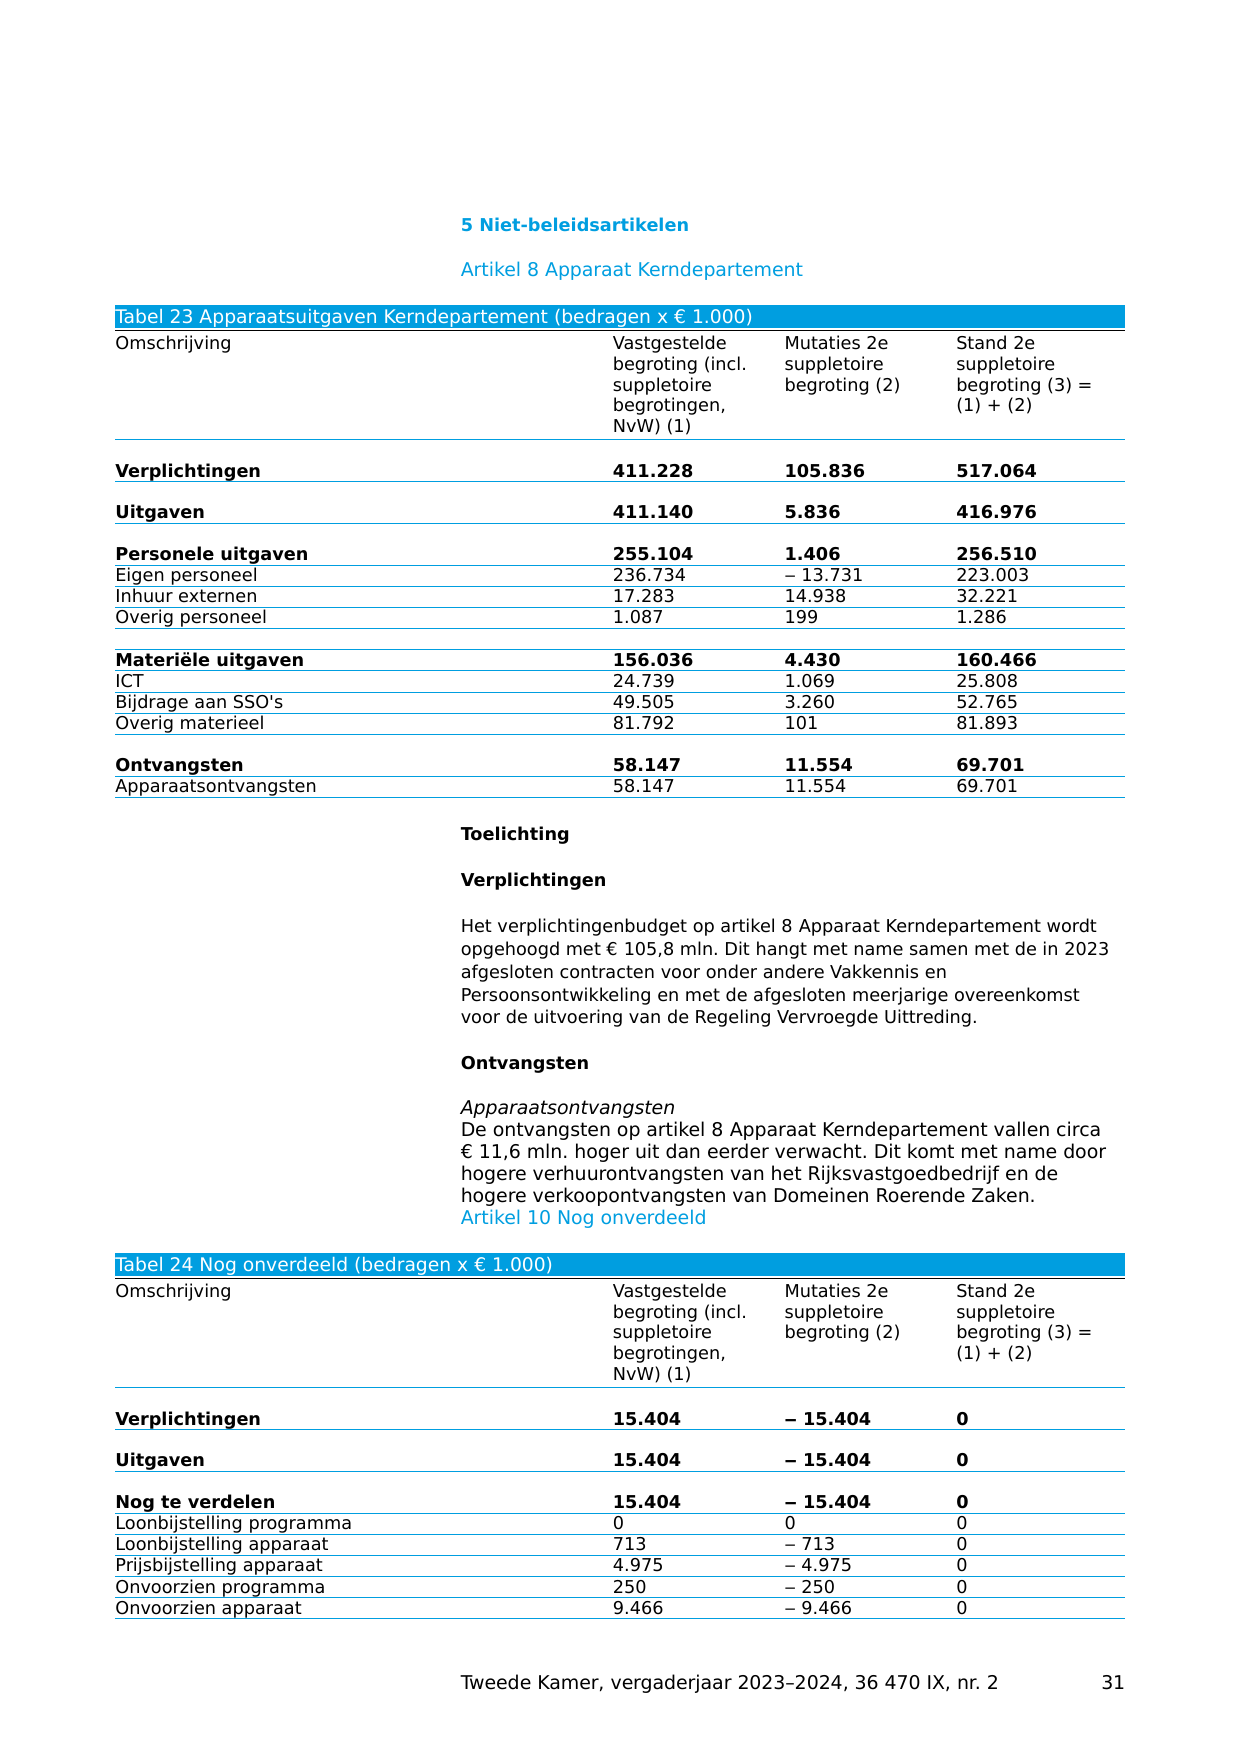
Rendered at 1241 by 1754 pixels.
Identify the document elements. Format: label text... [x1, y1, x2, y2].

table_cell 0 [781, 1514, 953, 1534]
table_cell 416.976 [953, 502, 1125, 523]
table_cell 11.554 [781, 755, 953, 776]
table_cell 517.064 [953, 461, 1125, 481]
table_cell 713 [610, 1535, 781, 1555]
table_cell [115, 1388, 610, 1408]
table_cell Omschrijving [115, 1279, 610, 1387]
table_cell Bijdrage aan SSO's [115, 693, 610, 713]
table_cell [610, 524, 781, 544]
table_cell 14.938 [781, 587, 953, 607]
table_cell 5.836 [781, 502, 953, 523]
table_cell 156.036 [610, 650, 781, 670]
table_cell [953, 524, 1125, 544]
table_cell ‒ 15.404 [781, 1409, 953, 1429]
table_cell 256.510 [953, 544, 1125, 565]
table_cell [781, 440, 953, 461]
table_cell [953, 629, 1125, 649]
table_cell 3.260 [781, 693, 953, 713]
table_cell 0 [953, 1535, 1125, 1555]
table_cell [781, 482, 953, 502]
table_cell [953, 1472, 1125, 1492]
table_cell 4.430 [781, 650, 953, 670]
table_cell [953, 482, 1125, 502]
table_cell [610, 1430, 781, 1450]
table_cell [610, 1472, 781, 1492]
table_cell 32.221 [953, 587, 1125, 607]
table_cell [115, 440, 610, 461]
table_cell [610, 440, 781, 461]
table_cell [610, 629, 781, 649]
table_cell 1.406 [781, 544, 953, 565]
table_cell ‒ 9.466 [781, 1598, 953, 1618]
table_cell 15.404 [610, 1492, 781, 1513]
title 5 Niet-beleidsartikelen [461, 213, 1125, 236]
table_cell Personele uitgaven [115, 544, 610, 565]
title Artikel 10 Nog onverdeeld [461, 1207, 1125, 1229]
table_cell Mutaties 2e suppletoire begroting (2) [781, 331, 953, 439]
table_cell Stand 2e suppletoire begroting (3) = (1) + (2) [953, 1279, 1125, 1387]
table_cell 69.701 [953, 755, 1125, 776]
table_cell 160.466 [953, 650, 1125, 670]
table_cell Loonbijstelling apparaat [115, 1535, 610, 1555]
table_cell 81.792 [610, 714, 781, 734]
table_cell Mutaties 2e suppletoire begroting (2) [781, 1279, 953, 1387]
table_cell [953, 1430, 1125, 1450]
table_cell Prijsbijstelling apparaat [115, 1556, 610, 1576]
table_cell 58.147 [610, 755, 781, 776]
table_cell [115, 629, 610, 649]
table_cell Vastgestelde begroting (incl. suppletoire begrotingen, NvW) (1) [610, 331, 781, 439]
table_cell 411.140 [610, 502, 781, 523]
table_cell 1.087 [610, 608, 781, 628]
table_cell [115, 1472, 610, 1492]
table_cell Eigen personeel [115, 566, 610, 586]
table_cell [953, 735, 1125, 755]
table_cell 105.836 [781, 461, 953, 481]
table_cell 11.554 [781, 777, 953, 797]
table_cell Materiële uitgaven [115, 650, 610, 670]
table_cell Loonbijstelling programma [115, 1514, 610, 1534]
table_cell [781, 1472, 953, 1492]
table_cell [781, 1430, 953, 1450]
table_cell [115, 735, 610, 755]
table_cell ‒ 250 [781, 1577, 953, 1597]
table_cell 69.701 [953, 777, 1125, 797]
table_cell 411.228 [610, 461, 781, 481]
table_cell ‒ 4.975 [781, 1556, 953, 1576]
table_cell 9.466 [610, 1598, 781, 1618]
table_cell ‒ 15.404 [781, 1450, 953, 1471]
table_cell [115, 524, 610, 544]
table_cell Overig materieel [115, 714, 610, 734]
table_cell ‒ 15.404 [781, 1492, 953, 1513]
table_cell Verplichtingen [115, 1409, 610, 1429]
table_cell 0 [953, 1450, 1125, 1471]
table_cell 0 [953, 1514, 1125, 1534]
table_cell 223.003 [953, 566, 1125, 586]
table_cell ‒ 713 [781, 1535, 953, 1555]
table_cell 0 [953, 1556, 1125, 1576]
table_cell 17.283 [610, 587, 781, 607]
table_cell 49.505 [610, 693, 781, 713]
table_cell [781, 524, 953, 544]
table_cell 0 [953, 1577, 1125, 1597]
text Verplichtingen [461, 868, 1125, 891]
table_cell 0 [953, 1598, 1125, 1618]
table_cell ICT [115, 671, 610, 692]
table_cell [781, 1388, 953, 1408]
text Apparaatsontvangsten [461, 1097, 1125, 1119]
table_cell [610, 482, 781, 502]
text De ontvangsten op artikel 8 Apparaat Kerndepartement vallen circa € 11,6 mln. hoger uit dan eerder verwacht. Dit komt met name door hogere verhuurontvangsten van het Rijksvastgoedbedrijf en de hogere verkoopontvangsten van Domeinen Roerende Zaken. [461, 1119, 1125, 1207]
table_cell 24.739 [610, 671, 781, 692]
table_cell 52.765 [953, 693, 1125, 713]
table_cell 58.147 [610, 777, 781, 797]
table_cell 81.893 [953, 714, 1125, 734]
table_cell Inhuur externen [115, 587, 610, 607]
table_cell Onvoorzien programma [115, 1577, 610, 1597]
table_cell [781, 629, 953, 649]
title Artikel 8 Apparaat Kerndepartement [461, 259, 1125, 281]
table_cell Nog te verdelen [115, 1492, 610, 1513]
table_cell 1.286 [953, 608, 1125, 628]
table_cell 199 [781, 608, 953, 628]
text Het verplichtingenbudget op artikel 8 Apparaat Kerndepartement wordt opgehoogd met € 105,8 mln. Dit hangt met name samen met de in 2023 afgesloten contracten voor onder andere Vakkennis en Persoonsontwikkeling en met de afgesloten meerjarige overeenkomst voor de uitvoering van de Regeling Vervroegde Uittreding. [461, 914, 1125, 1028]
table_cell Vastgestelde begroting (incl. suppletoire begrotingen, NvW) (1) [610, 1279, 781, 1387]
table_cell [953, 1388, 1125, 1408]
table_cell [115, 1430, 610, 1450]
table_cell Stand 2e suppletoire begroting (3) = (1) + (2) [953, 331, 1125, 439]
table_cell 236.734 [610, 566, 781, 586]
table_cell 101 [781, 714, 953, 734]
table_cell 250 [610, 1577, 781, 1597]
table_cell 0 [610, 1514, 781, 1534]
table_cell 1.069 [781, 671, 953, 692]
table_cell 4.975 [610, 1556, 781, 1576]
table_cell Verplichtingen [115, 461, 610, 481]
table_cell Ontvangsten [115, 755, 610, 776]
table_cell Apparaatsontvangsten [115, 777, 610, 797]
table_cell [610, 1388, 781, 1408]
table_cell [781, 735, 953, 755]
table_cell 15.404 [610, 1450, 781, 1471]
table_cell Uitgaven [115, 502, 610, 523]
table_cell Overig personeel [115, 608, 610, 628]
table_cell 25.808 [953, 671, 1125, 692]
table_cell ‒ 13.731 [781, 566, 953, 586]
text Ontvangsten [461, 1051, 1125, 1074]
table_cell [115, 482, 610, 502]
table_cell 0 [953, 1492, 1125, 1513]
table_cell [953, 440, 1125, 461]
table_cell Onvoorzien apparaat [115, 1598, 610, 1618]
table_cell [610, 735, 781, 755]
table_cell 255.104 [610, 544, 781, 565]
text Toelichting [461, 822, 1125, 845]
table_cell 0 [953, 1409, 1125, 1429]
table_cell 15.404 [610, 1409, 781, 1429]
table_cell Omschrijving [115, 331, 610, 439]
table_cell Uitgaven [115, 1450, 610, 1471]
